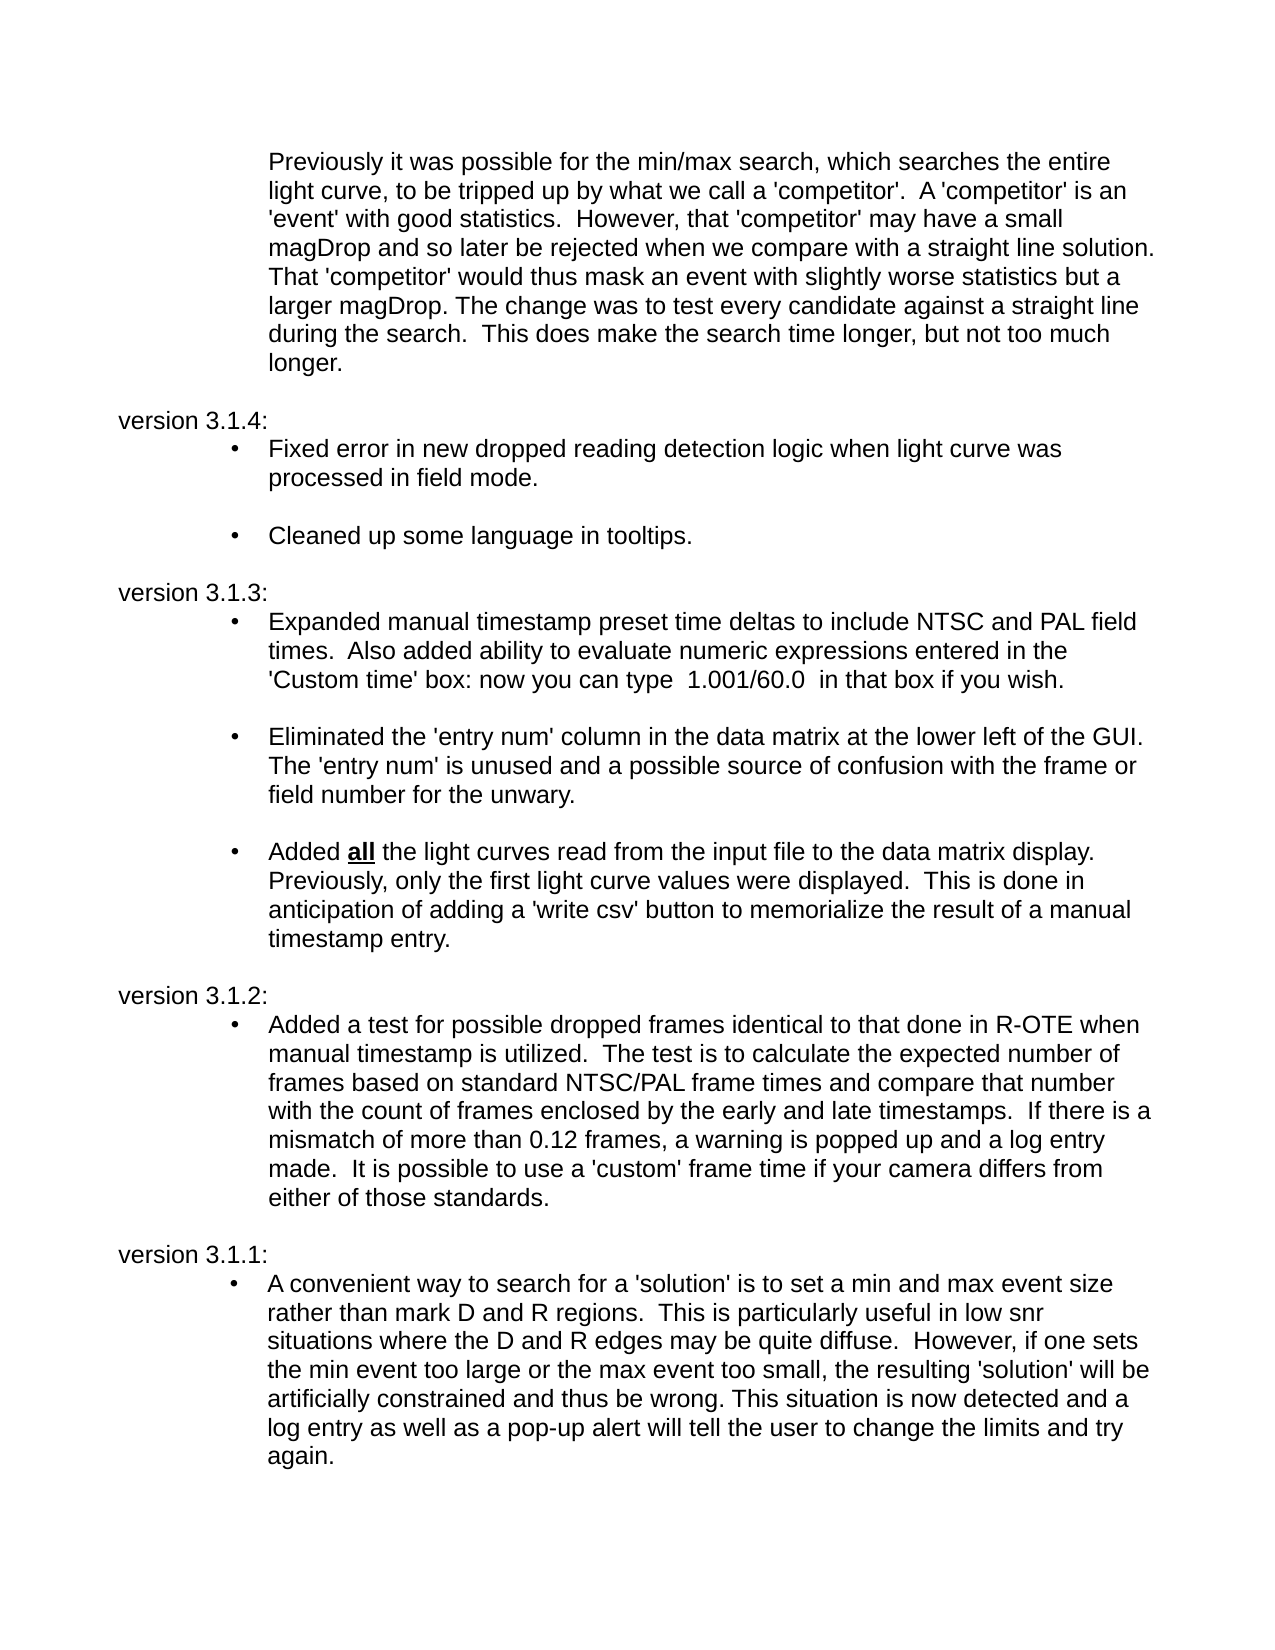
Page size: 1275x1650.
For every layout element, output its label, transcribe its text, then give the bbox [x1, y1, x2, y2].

list Previously it was possible for the min/max search, which searches the entire light curve, to be tripped up by what we call a 'competitor'. A 'competitor' is an 'event' with good statistics. However, that 'competitor' may have a small magDrop and so later be rejected when we compare with a straight line solution. That 'competitor' would thus mask an event with slightly worse statistics but a larger magDrop. The change was to test every candidate against a straight line during the search. This does make the search time longer, but not too much longer. [231, 118, 1157, 406]
list Added a test for possible dropped frames identical to that done in R-OTE when manual timestamp is utilized. The test is to calculate the expected number of frames based on standard NTSC/PAL frame times and compare that number with the count of frames enclosed by the early and late timestamps. If there is a mismatch of more than 0.12 frames, a warning is popped up and a log entry made. It is possible to use a 'custom' frame time if your camera differs from either of those standards. [231, 1010, 1157, 1240]
list Cleaned up some language in tooltips. [231, 521, 1157, 578]
list Fixed error in new dropped reading detection logic when light curve was processed in field mode. [231, 434, 1157, 521]
text version 3.1.3: [118, 578, 1157, 607]
text version 3.1.4: [118, 406, 1157, 434]
text version 3.1.2: [118, 981, 1157, 1010]
text version 3.1.1: [118, 1240, 1157, 1269]
list Eliminated the 'entry num' column in the data matrix at the lower left of the GUI. The 'entry num' is unused and a possible source of confusion with the frame or field number for the unwary. [231, 722, 1157, 837]
list Expanded manual timestamp preset time deltas to include NTSC and PAL field times. Also added ability to evaluate numeric expressions entered in the 'Custom time' box: now you can type 1.001/60.0 in that box if you wish. [231, 607, 1157, 722]
list A convenient way to search for a 'solution' is to set a min and max event size rather than mark D and R regions. This is particularly useful in low snr situations where the D and R edges may be quite diffuse. However, if one sets the min event too large or the max event too small, the resulting 'solution' will be artificially constrained and thus be wrong. This situation is now detected and a log entry as well as a pop-up alert will tell the user to change the limits and try again. [229, 1269, 1157, 1499]
list Added all the light curves read from the input file to the data matrix display. Previously, only the first light curve values were displayed. This is done in anticipation of adding a 'write csv' button to memorialize the result of a manual timestamp entry. [231, 837, 1157, 981]
